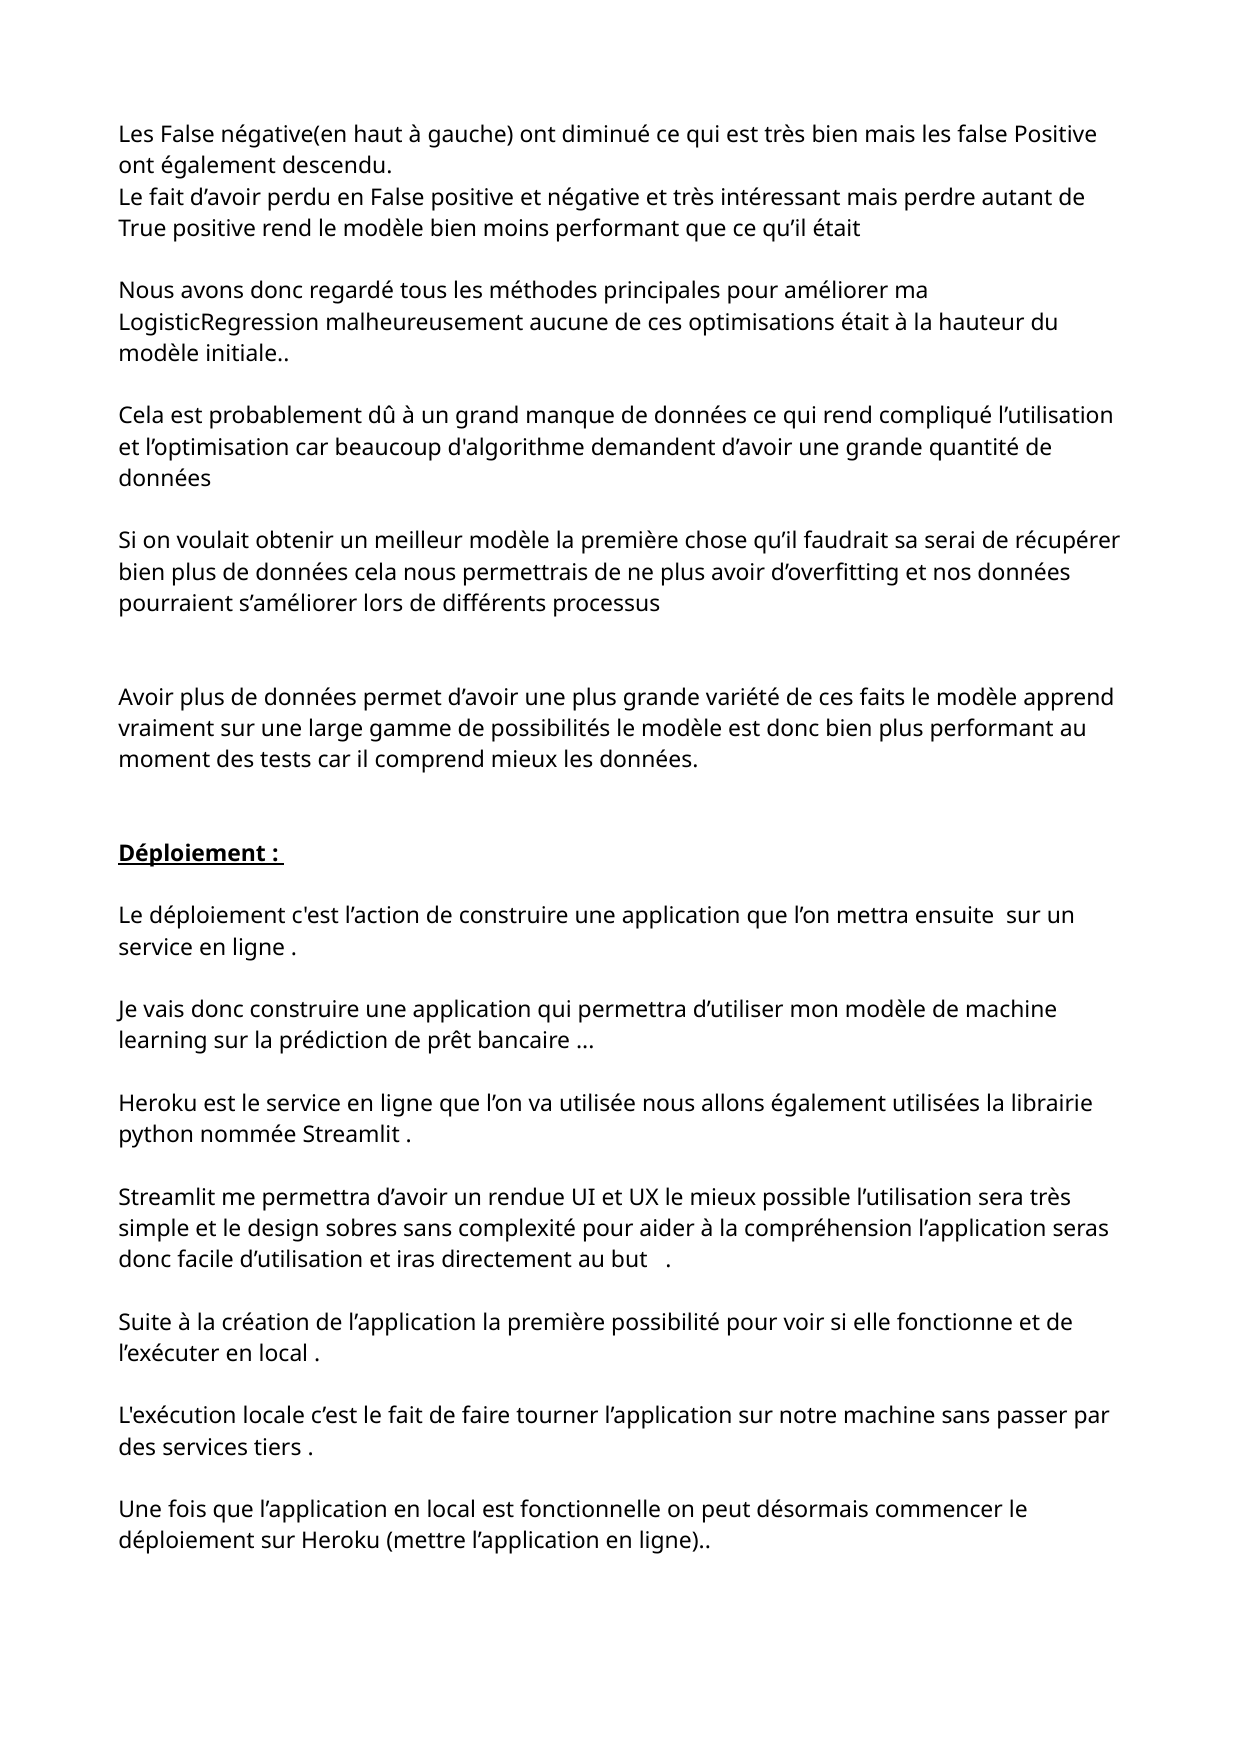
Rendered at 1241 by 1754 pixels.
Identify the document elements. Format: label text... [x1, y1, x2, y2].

text Le déploiement c'est l’action de construire une application que l’on mettra ensuite sur un service en ligne . [118, 899, 1122, 962]
text Une fois que l’application en local est fonctionnelle on peut désormais commencer le déploiement sur Heroku (mettre l’application en ligne).. [118, 1493, 1122, 1556]
text Déploiement : [118, 837, 1122, 868]
text Streamlit me permettra d’avoir un rendue UI et UX le mieux possible l’utilisation sera très simple et le design sobres sans complexité pour aider à la compréhension l’application seras donc facile d’utilisation et iras directement au but . [118, 1181, 1122, 1274]
text Les False négative(en haut à gauche) ont diminué ce qui est très bien mais les false Positive ont également descendu. [118, 118, 1122, 181]
text Je vais donc construire une application qui permettra d’utiliser mon modèle de machine learning sur la prédiction de prêt bancaire ... [118, 993, 1122, 1056]
text L'exécution locale c’est le fait de faire tourner l’application sur notre machine sans passer par des services tiers . [118, 1399, 1122, 1462]
text Si on voulait obtenir un meilleur modèle la première chose qu’il faudrait sa serai de récupérer bien plus de données cela nous permettrais de ne plus avoir d’overfitting et nos données pourraient s’améliorer lors de différents processus [118, 524, 1122, 618]
text Suite à la création de l’application la première possibilité pour voir si elle fonctionne et de l’exécuter en local . [118, 1306, 1122, 1368]
text Nous avons donc regardé tous les méthodes principales pour améliorer ma LogisticRegression malheureusement aucune de ces optimisations était à la hauteur du modèle initiale.. [118, 274, 1122, 368]
text Le fait d’avoir perdu en False positive et négative et très intéressant mais perdre autant de True positive rend le modèle bien moins performant que ce qu’il était [118, 181, 1122, 243]
text Cela est probablement dû à un grand manque de données ce qui rend compliqué l’utilisation et l’optimisation car beaucoup d'algorithme demandent d’avoir une grande quantité de données [118, 399, 1122, 493]
text Avoir plus de données permet d’avoir une plus grande variété de ces faits le modèle apprend vraiment sur une large gamme de possibilités le modèle est donc bien plus performant au moment des tests car il comprend mieux les données. [118, 681, 1122, 774]
text Heroku est le service en ligne que l’on va utilisée nous allons également utilisées la librairie python nommée Streamlit . [118, 1087, 1122, 1149]
